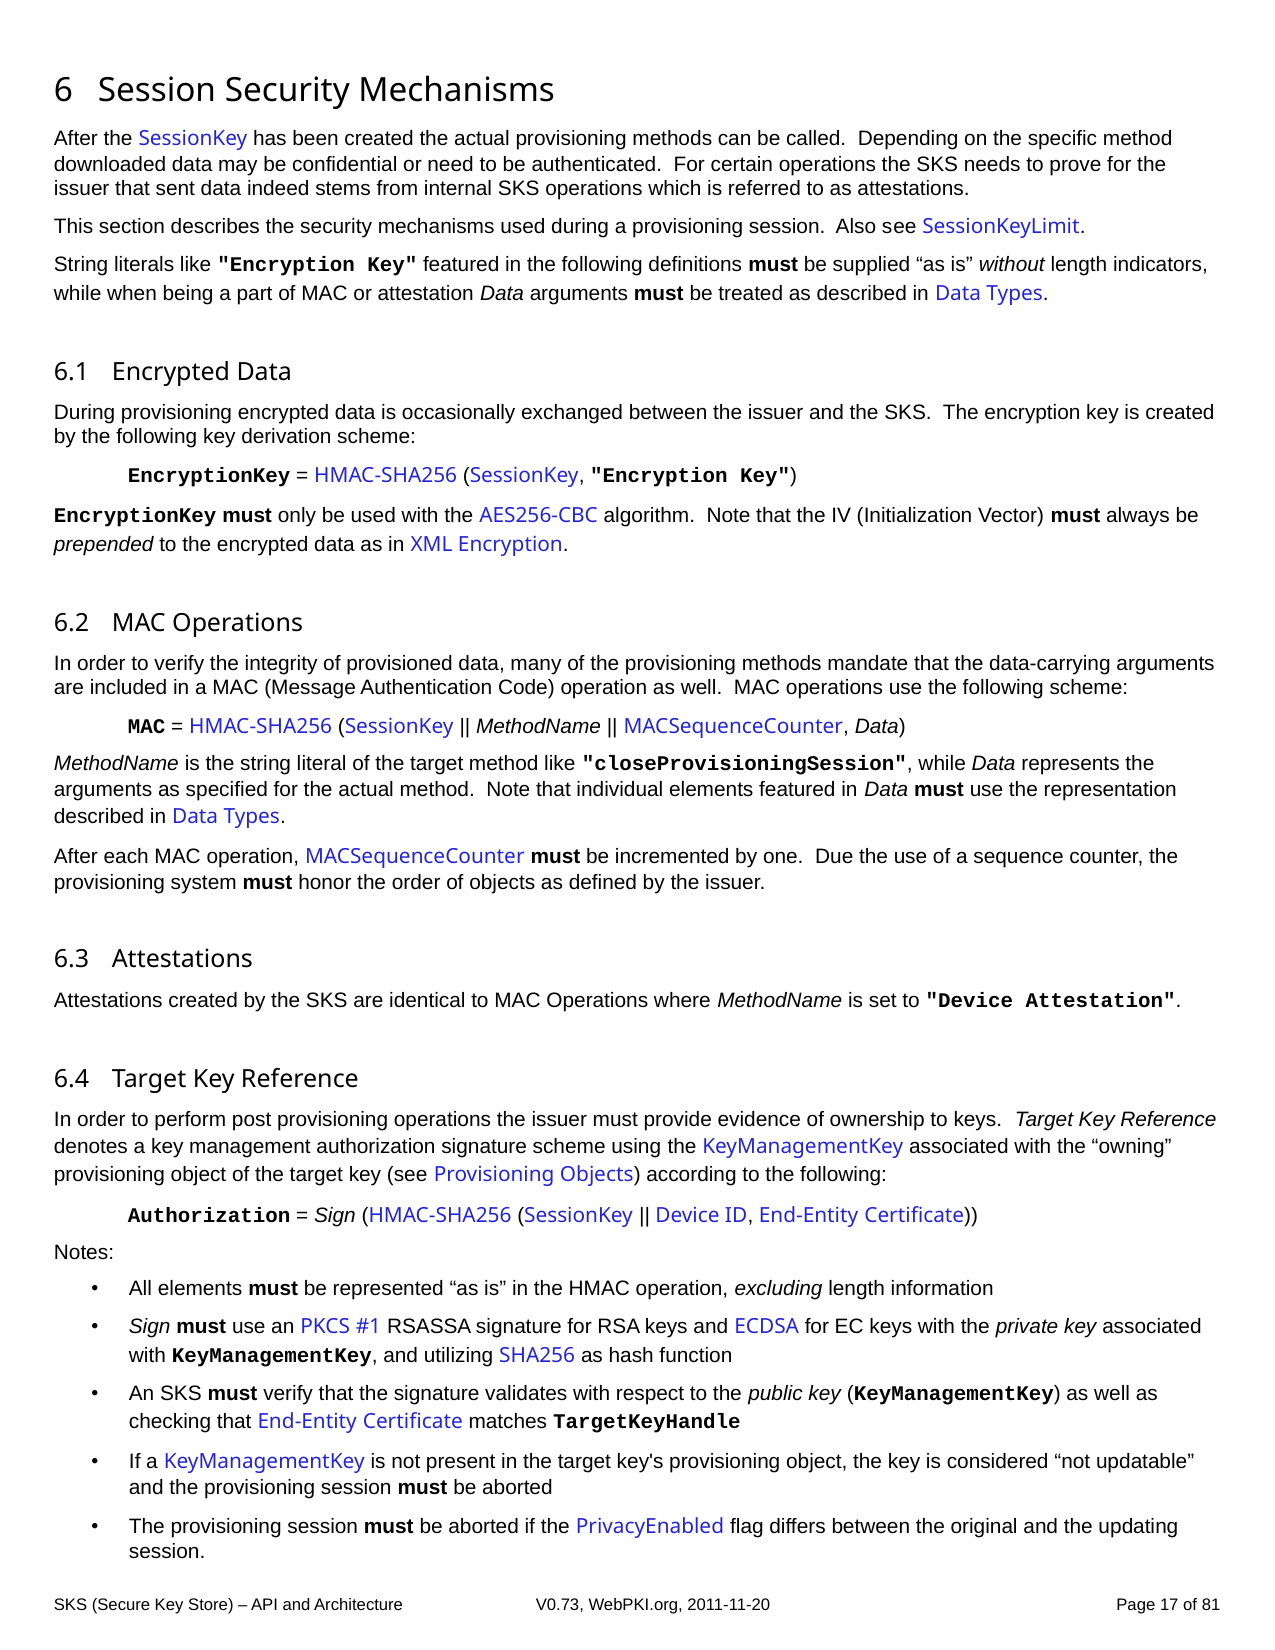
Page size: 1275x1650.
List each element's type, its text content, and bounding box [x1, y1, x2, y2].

text During provisioning encrypted data is occasionally exchanged between the issuer and the SKS. The encryption key is created by the following key derivation scheme: [54, 400, 1221, 448]
text In order to perform post provisioning operations the issuer must provide evidence of ownership to keys. Target Key Reference denotes a key management authorization signature scheme using the KeyManagementKey associated with the “owning” provisioning object of the target key (see Provisioning Objects) according to the following: [54, 1107, 1221, 1188]
text In order to verify the integrity of provisioned data, many of the provisioning methods mandate that the data-carrying arguments are included in a MAC (Message Authentication Code) operation as well. MAC operations use the following scheme: [54, 651, 1221, 699]
text Attestations created by the SKS are identical to MAC Operations where MethodName is set to "Device Attestation". [54, 987, 1221, 1013]
list If a KeyManagementKey is not present in the target key's provisioning object, the key is considered “not updatable” and the provisioning session must be aborted [91, 1447, 1221, 1499]
text After each MAC operation, MACSequenceCounter must be incremented by one. Due the use of a sequence counter, the provisioning system must honor the order of objects as defined by the issuer. [54, 841, 1221, 893]
subtitle Attestations [54, 941, 1221, 975]
text This section describes the security mechanisms used during a provisioning session. Also see SessionKeyLimit. [54, 212, 1221, 240]
subtitle MAC Operations [54, 604, 1221, 639]
list An SKS must verify that the signature validates with respect to the public key (KeyManagementKey) as well as checking that End-Entity Certificate matches TargetKeyHandle [91, 1380, 1221, 1435]
list The provisioning session must be aborted if the PrivacyEnabled flag differs between the original and the updating session. [91, 1511, 1221, 1563]
subtitle Session Security Mechanisms [54, 66, 1221, 111]
list Sign must use an PKCS #1 RSASSA signature for RSA keys and ECDSA for EC keys with the private key associated with KeyManagementKey, and utilizing SHA256 as hash function [91, 1312, 1221, 1369]
text MethodName is the string literal of the target method like "closeProvisioningSession", while Data represents the arguments as specified for the actual method. Note that individual elements featured in Data must use the representation described in Data Types. [54, 751, 1221, 829]
text Authorization = Sign (HMAC-SHA256 (SessionKey || Device ID, End-Entity Certificate)) [54, 1200, 1221, 1228]
text Notes: [54, 1240, 1221, 1264]
text EncryptionKey = HMAC-SHA256 (SessionKey, "Encryption Key") [54, 460, 1221, 488]
subtitle Encrypted Data [54, 354, 1221, 388]
text EncryptionKey must only be used with the AES256-CBC algorithm. Note that the IV (Initialization Vector) must always be prepended to the encrypted data as in XML Encryption. [54, 500, 1221, 557]
subtitle Target Key Reference [54, 1061, 1221, 1095]
text MAC = HMAC-SHA256 (SessionKey || MethodName || MACSequenceCounter, Data) [54, 711, 1221, 739]
text String literals like "Encryption Key" featured in the following definitions must be supplied “as is” without length indicators, while when being a part of MAC or attestation Data arguments must be treated as described in Data Types. [54, 252, 1221, 306]
text After the SessionKey has been created the actual provisioning methods can be called. Depending on the specific method downloaded data may be confidential or need to be authenticated. For certain operations the SKS needs to prove for the issuer that sent data indeed stems from internal SKS operations which is referred to as attestations. [54, 123, 1221, 200]
list All elements must be represented “as is” in the HMAC operation, excluding length information [91, 1276, 1221, 1300]
